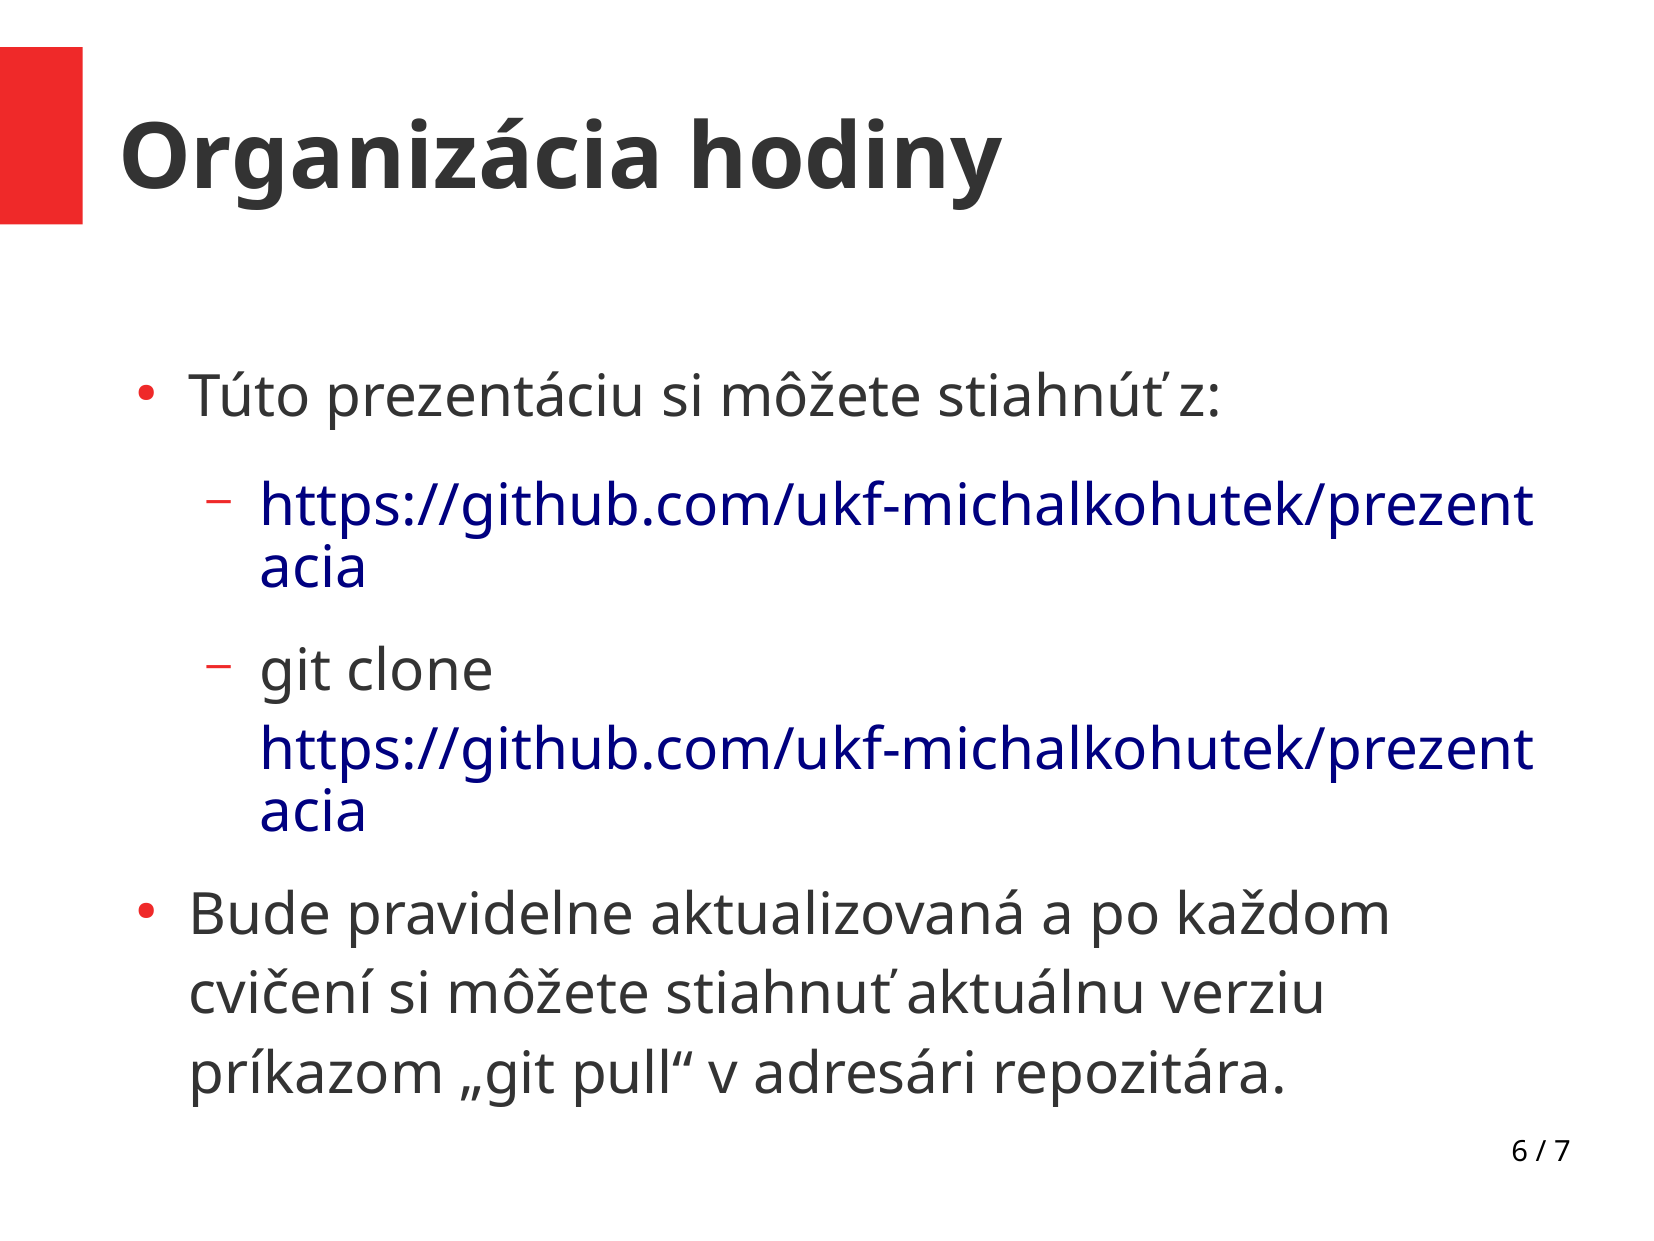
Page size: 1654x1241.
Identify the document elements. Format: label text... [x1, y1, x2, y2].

list Túto prezentáciu si môžete stiahnúť z: https://github.com/ukf-michalkohutek/prezentacia git clone https://github.com/ukf-michalkohutek/prezentacia Bude pravidelne aktualizovaná a po každom cvičení si môžete stiahnuť aktuálnu verziu príkazom „git pull“ v adresári repozitára. [118, 354, 1536, 1074]
title Organizácia hodiny [118, 49, 1571, 257]
